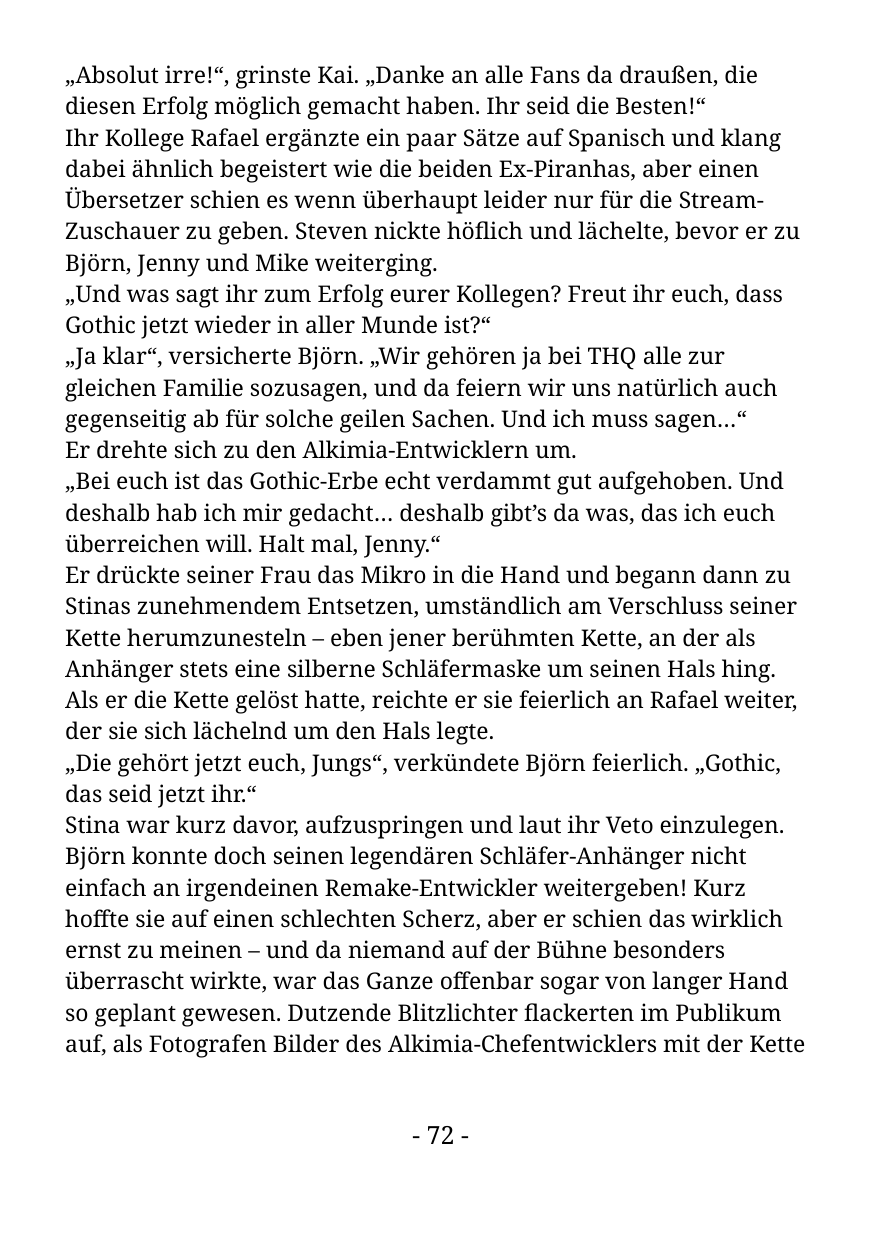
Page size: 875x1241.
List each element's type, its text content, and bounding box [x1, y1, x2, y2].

text „Absolut irre!“, grinste Kai. „Danke an alle Fans da draußen, die diesen Erfolg möglich gemacht haben. Ihr seid die Besten!“ Ihr Kollege Rafael ergänzte ein paar Sätze auf Spanisch und klang dabei ähnlich begeistert wie die beiden Ex-Piranhas, aber einen Übersetzer schien es wenn überhaupt leider nur für die Stream-Zuschauer zu geben. Steven nickte höflich und lächelte, bevor er zu Björn, Jenny und Mike weiterging. „Und was sagt ihr zum Erfolg eurer Kollegen? Freut ihr euch, dass Gothic jetzt wieder in aller Munde ist?“ „Ja klar“, versicherte Björn. „Wir gehören ja bei THQ alle zur gleichen Familie sozusagen, und da feiern wir uns natürlich auch gegenseitig ab für solche geilen Sachen. Und ich muss sagen…“ Er drehte sich zu den Alkimia-Entwicklern um. „Bei euch ist das Gothic-Erbe echt verdammt gut aufgehoben. Und deshalb hab ich mir gedacht… deshalb gibt’s da was, das ich euch überreichen will. Halt mal, Jenny.“ [65, 59, 809, 559]
text Er drückte seiner Frau das Mikro in die Hand und begann dann zu Stinas zunehmendem Entsetzen, umständlich am Verschluss seiner Kette herumzunesteln – eben jener berühmten Kette, an der als Anhänger stets eine silberne Schläfermaske um seinen Hals hing. Als er die Kette gelöst hatte, reichte er sie feierlich an Rafael weiter, der sie sich lächelnd um den Hals legte. „Die gehört jetzt euch, Jungs“, verkündete Björn feierlich. „Gothic, das seid jetzt ihr.“ Stina war kurz davor, aufzuspringen und laut ihr Veto einzulegen. Björn konnte doch seinen legendären Schläfer-Anhänger nicht einfach an irgendeinen Remake-Entwickler weitergeben! Kurz hoffte sie auf einen schlechten Scherz, aber er schien das wirklich ernst zu meinen – und da niemand auf der Bühne besonders überrascht wirkte, war das Ganze offenbar sogar von langer Hand so geplant gewesen. Dutzende Blitzlichter flackerten im Publikum auf, als Fotografen Bilder des Alkimia-Chefentwicklers mit der Kette [65, 559, 809, 1059]
